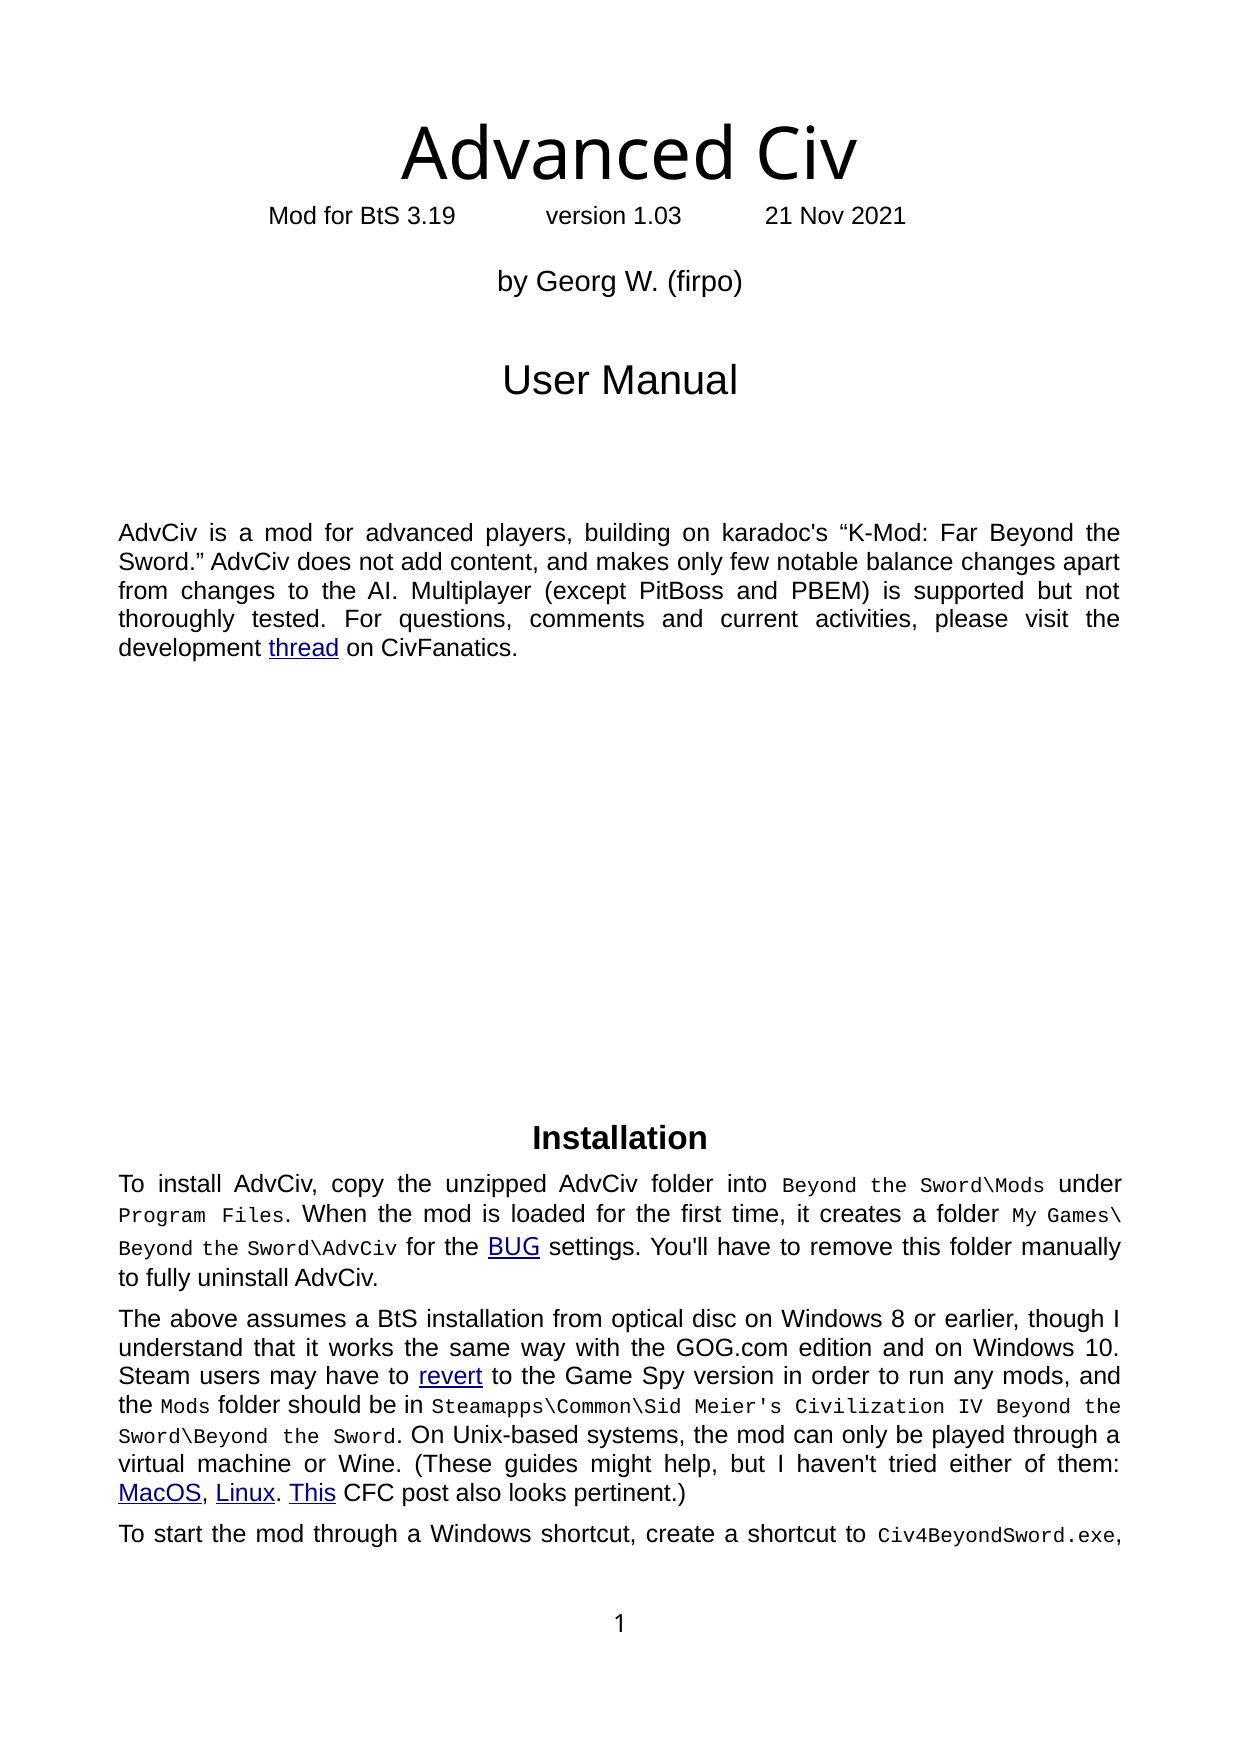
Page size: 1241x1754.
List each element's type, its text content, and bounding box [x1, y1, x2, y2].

text To start the mod through a Windows shortcut, create a shortcut to Civ4BeyondSword.exe, [118, 1519, 1122, 1549]
text AdvCiv is a mod for advanced players, building on karadoc's “K-Mod: Far Beyond the Sword.” AdvCiv does not add content, and makes only few notable balance changes apart from changes to the AI. Multiplayer (except PitBoss and PBEM) is supported but not thoroughly tested. For questions, comments and current activities, please visit the development thread on CivFanatics. [118, 518, 1122, 662]
text by Georg W. (firpo) [118, 264, 1122, 298]
text Advanced Civ [118, 118, 1122, 195]
text To install AdvCiv, copy the unzipped AdvCiv folder into Beyond the Sword\Mods under Program Files. When the mod is loaded for the first time, it creates a folder My Games\Beyond the Sword\AdvCiv for the BUG settings. You'll have to remove this folder manually to fully uninstall AdvCiv. [118, 1169, 1122, 1291]
subtitle Installation [118, 1118, 1122, 1157]
text Mod for BtS 3.19 version 1.03 21 Nov 2021 [118, 201, 1122, 229]
text The above assumes a BtS installation from optical disc on Windows 8 or earlier, though I understand that it works the same way with the GOG.com edition and on Windows 10. Steam users may have to revert to the Game Spy version in order to run any mods, and the Mods folder should be in Steamapps\Common\Sid Meier's Civilization IV Beyond the Sword\Beyond the Sword. On Unix-based systems, the mod can only be played through a virtual machine or Wine. (These guides might help, but I haven't tried either of them: MacOS, Linux. This CFC post also looks pertinent.) [118, 1304, 1122, 1507]
text User Manual [118, 355, 1122, 403]
